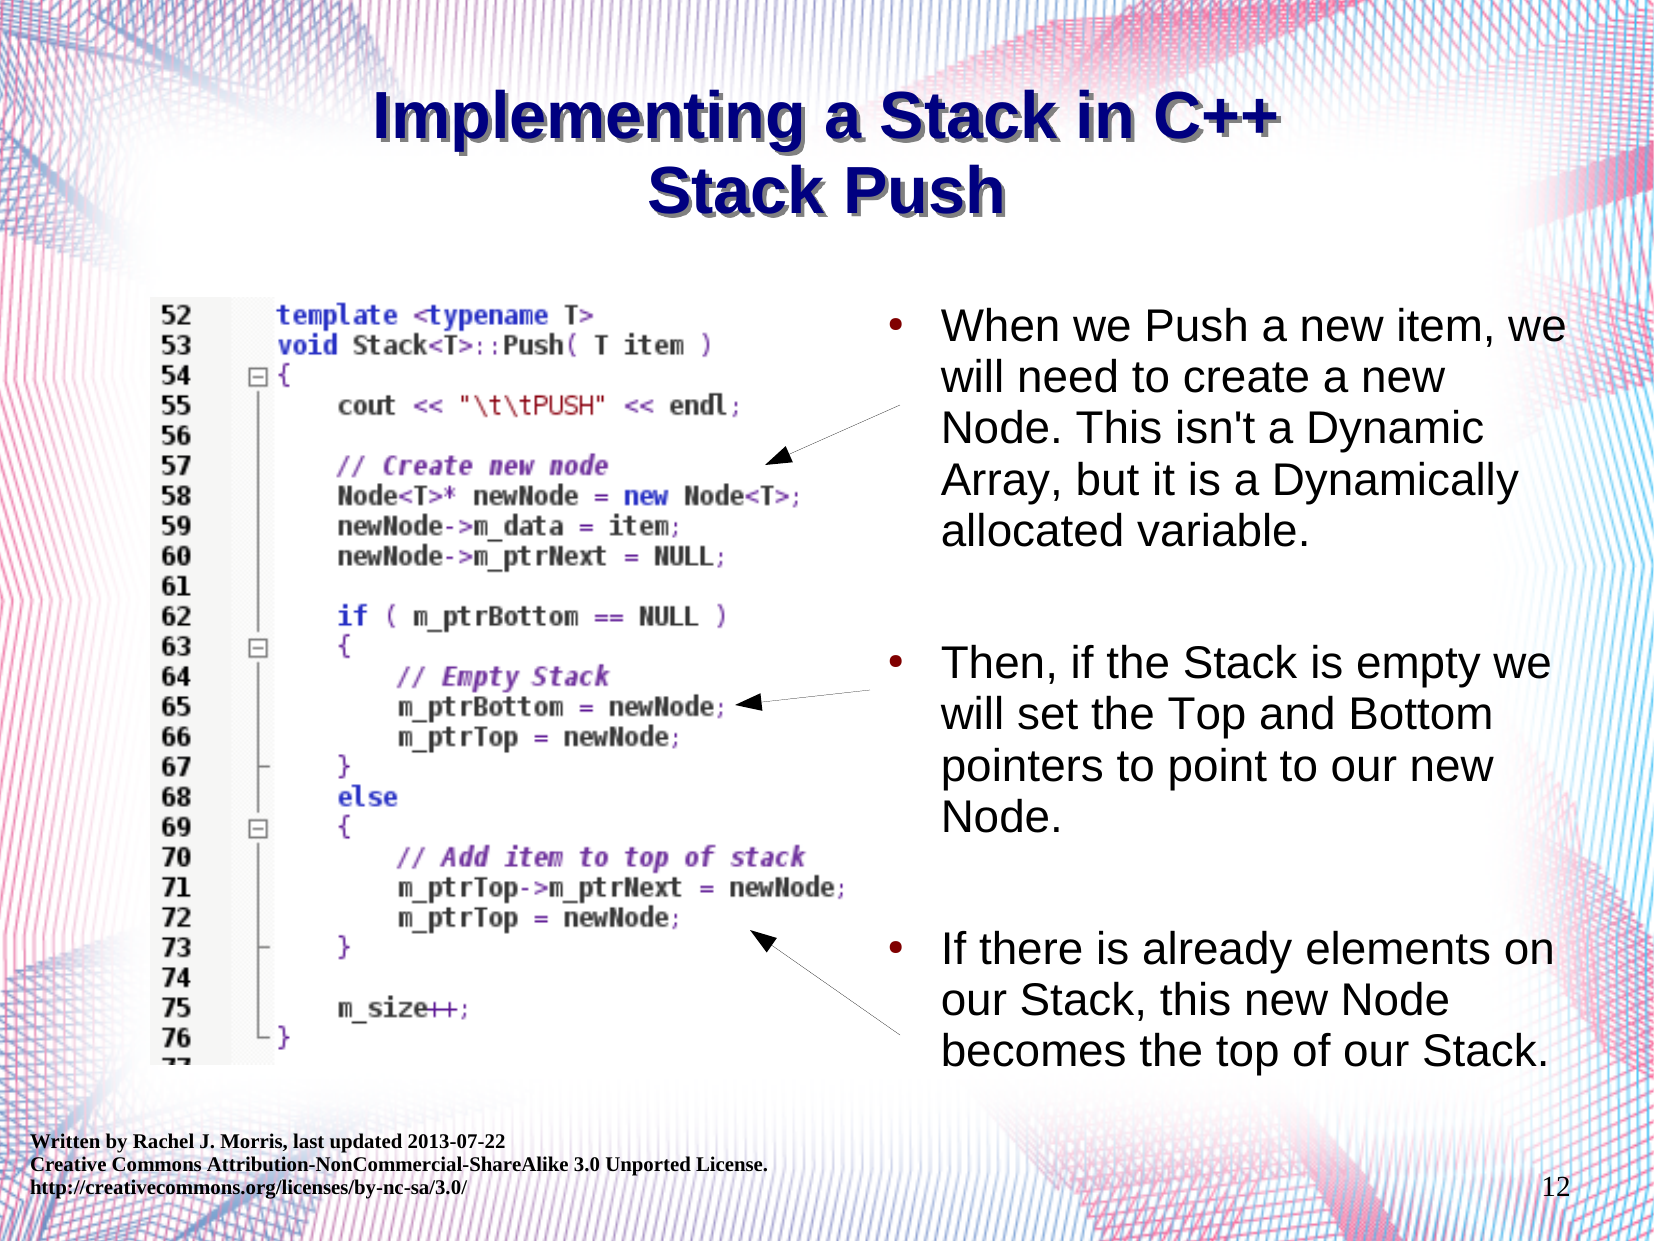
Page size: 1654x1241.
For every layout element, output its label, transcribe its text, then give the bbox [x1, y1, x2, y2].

title Implementing a Stack in C++ Stack Push [82, 49, 1571, 257]
picture [0, 0, 1654, 1241]
list When we Push a new item, we will need to create a new Node. This isn't a Dynamic Array, but it is a Dynamically allocated variable. Then, if the Stack is empty we will set the Top and Bottom pointers to point to our new Node. If there is already elements on our Stack, this new Node becomes the top of our Stack. [870, 300, 1571, 1077]
